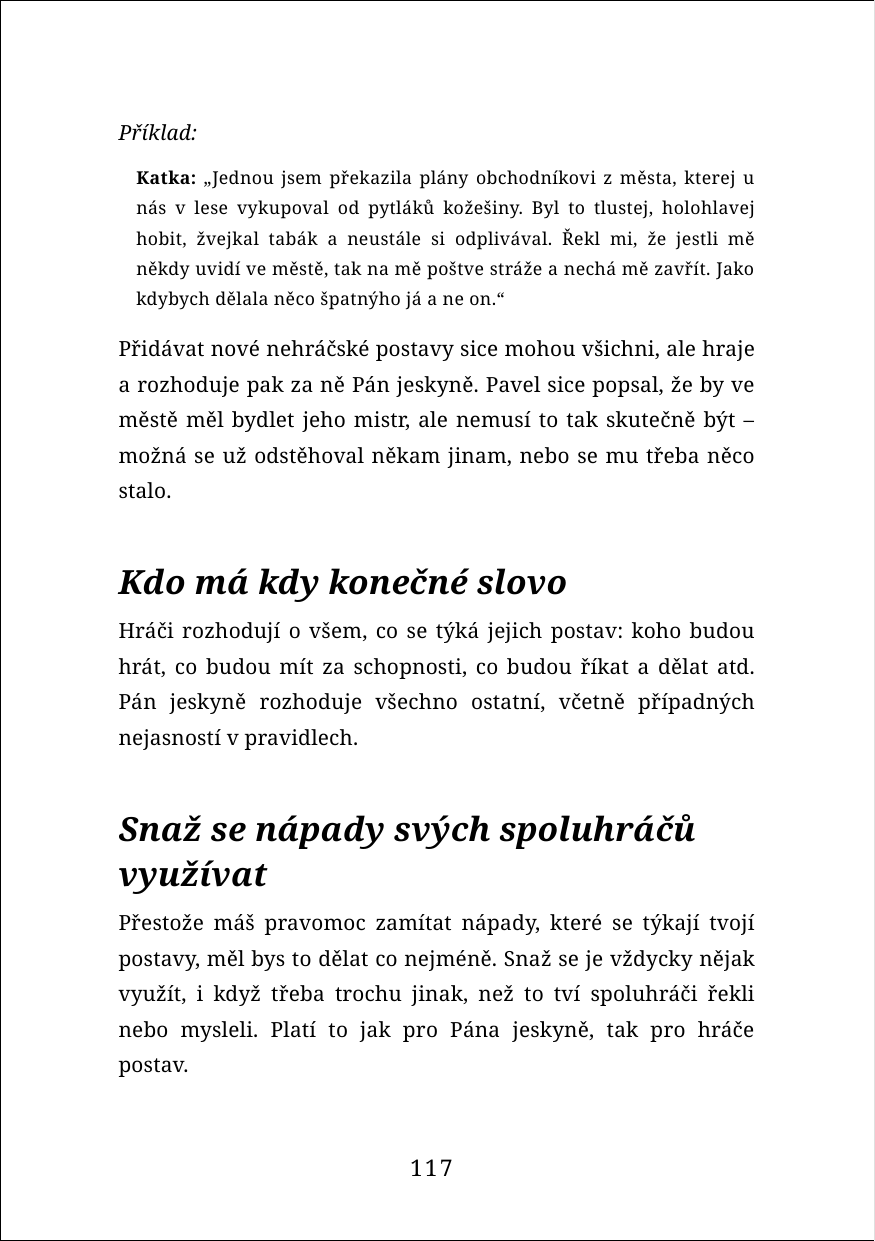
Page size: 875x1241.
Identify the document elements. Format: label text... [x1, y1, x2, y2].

text Příklad: [118, 118, 756, 147]
text Přestože máš pravomoc zamítat nápady, které se týkají tvojí postavy, měl bys to dělat co nejméně. Snaž se je vždycky nějak využít, i když třeba trochu jinak, než to tví spoluhráči řekli nebo mysleli. Platí to jak pro Pána jeskyně, tak pro hráče postav. [118, 908, 756, 1079]
text Přidávat nové nehráčské postavy sice mohou všichni, ale hraje a rozhoduje pak za ně Pán jeskyně. Pavel sice popsal, že by ve městě měl bydlet jeho mistr, ale nemusí to tak skutečně být – možná se už odstěhoval někam jinam, nebo se mu třeba něco stalo. [118, 334, 756, 505]
subtitle Kdo má kdy konečné slovo [118, 559, 756, 604]
text Hráči rozhodují o všem, co se týká jejich postav: koho budou hrát, co budou mít za schopnosti, co budou říkat a dělat atd. Pán jeskyně rozhoduje všechno ostatní, včetně případných nejasností v pravidlech. [118, 616, 756, 751]
text Katka: „Jednou jsem překazila plány obchodníkovi z města, kterej u nás v lese vykupoval od pytláků kožešiny. Byl to tlustej, holohlavej hobit, žvejkal tabák a neustále si odplivával. Řekl mi, že jestli mě někdy uvidí ve městě, tak na mě poštve stráže a nechá mě zavřít. Jako kdybych dělala něco špatnýho já a ne on.“ [136, 166, 756, 311]
subtitle Snaž se nápady svých spoluhráčů využívat [118, 806, 756, 897]
